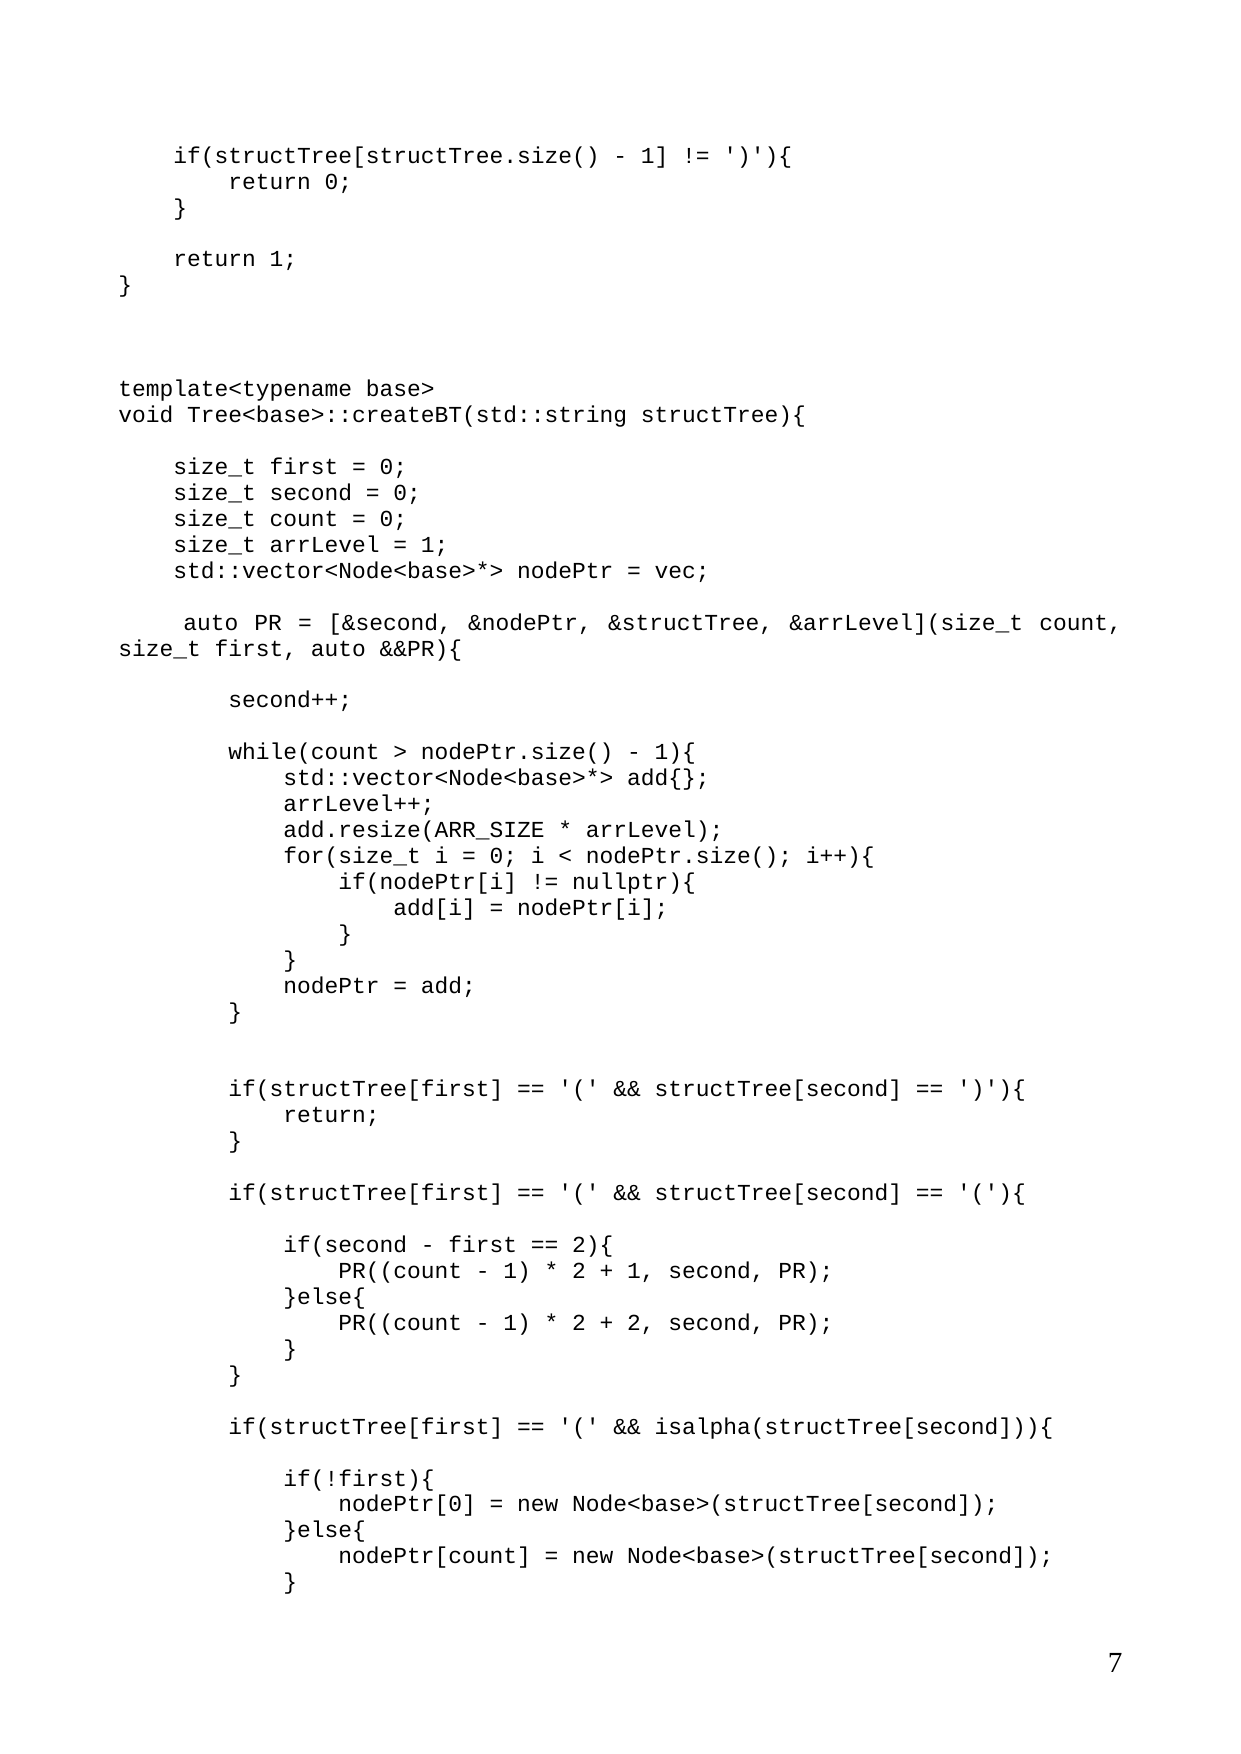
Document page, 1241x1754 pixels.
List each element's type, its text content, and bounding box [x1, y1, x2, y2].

text if(structTree[first] == '(' && structTree[second] == ')'){ [118, 1078, 1122, 1104]
text } [118, 922, 1122, 948]
text template<typename base> [118, 377, 1122, 403]
text std::vector<Node<base>*> nodePtr = vec; [118, 559, 1122, 585]
text if(!first){ [118, 1467, 1122, 1493]
text add[i] = nodePtr[i]; [118, 896, 1122, 922]
text return 1; [118, 248, 1122, 274]
text nodePtr = add; [118, 974, 1122, 1000]
text return; [118, 1104, 1122, 1130]
text size_t first = 0; [118, 455, 1122, 481]
text PR((count - 1) * 2 + 2, second, PR); [118, 1311, 1122, 1337]
text arrLevel++; [118, 792, 1122, 818]
text if(structTree[first] == '(' && structTree[second] == '('){ [118, 1182, 1122, 1207]
text std::vector<Node<base>*> add{}; [118, 767, 1122, 792]
text nodePtr[0] = new Node<base>(structTree[second]); [118, 1493, 1122, 1519]
text for(size_t i = 0; i < nodePtr.size(); i++){ [118, 844, 1122, 870]
text if(structTree[structTree.size() - 1] != ')'){ [118, 144, 1122, 170]
text void Tree<base>::createBT(std::string structTree){ [118, 403, 1122, 429]
text } [118, 1571, 1122, 1597]
text return 0; [118, 170, 1122, 196]
text } [118, 274, 1122, 300]
text }else{ [118, 1285, 1122, 1311]
text second++; [118, 689, 1122, 715]
text } [118, 1000, 1122, 1026]
text auto PR = [&second, &nodePtr, &structTree, &arrLevel](size_t count, size_t first, auto &&PR){ [118, 611, 1122, 663]
text while(count > nodePtr.size() - 1){ [118, 741, 1122, 767]
text } [118, 1363, 1122, 1389]
text size_t second = 0; [118, 481, 1122, 507]
text size_t arrLevel = 1; [118, 533, 1122, 559]
text if(nodePtr[i] != nullptr){ [118, 870, 1122, 896]
text if(second - first == 2){ [118, 1233, 1122, 1259]
text if(structTree[first] == '(' && isalpha(structTree[second])){ [118, 1415, 1122, 1441]
text } [118, 948, 1122, 974]
text }else{ [118, 1519, 1122, 1545]
text nodePtr[count] = new Node<base>(structTree[second]); [118, 1545, 1122, 1571]
text PR((count - 1) * 2 + 1, second, PR); [118, 1259, 1122, 1285]
text } [118, 196, 1122, 222]
text } [118, 1337, 1122, 1363]
text } [118, 1130, 1122, 1156]
text add.resize(ARR_SIZE * arrLevel); [118, 818, 1122, 844]
text size_t count = 0; [118, 507, 1122, 533]
